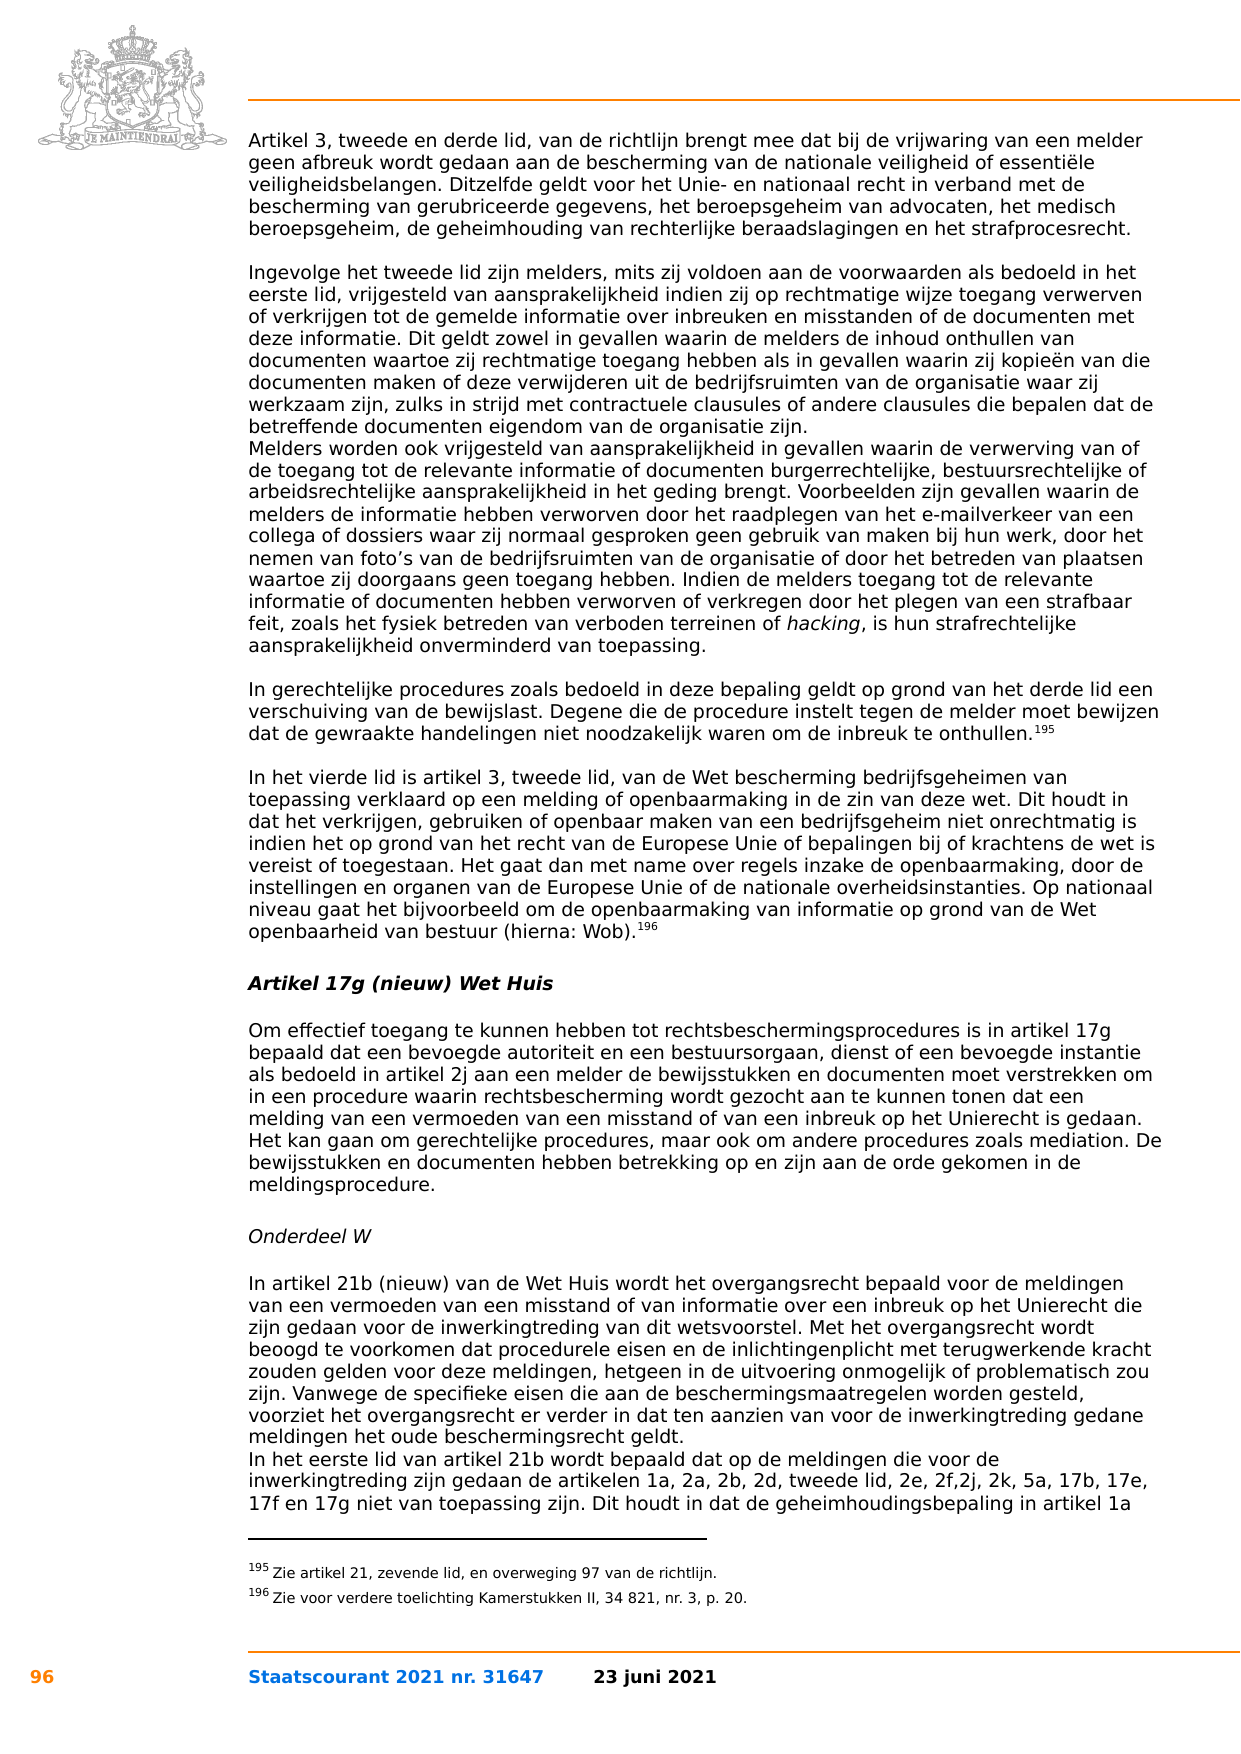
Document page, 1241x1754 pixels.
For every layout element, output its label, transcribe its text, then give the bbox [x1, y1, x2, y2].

text In het eerste lid van artikel 21b wordt bepaald dat op de meldingen die voor de inwerkingtreding zijn gedaan de artikelen 1a, 2a, 2b, 2d, tweede lid, 2e, 2f,2j, 2k, 5a, 17b, 17e, 17f en 17g niet van toepassing zijn. Dit houdt in dat de geheimhoudingsbepaling in artikel 1a [248, 1448, 1163, 1514]
subtitle Onderdeel W [248, 1226, 1163, 1248]
text In artikel 21b (nieuw) van de Wet Huis wordt het overgangsrecht bepaald voor de meldingen van een vermoeden van een misstand of van informatie over een inbreuk op het Unierecht die zijn gedaan voor de inwerkingtreding van dit wetsvoorstel. Met het overgangsrecht wordt beoogd te voorkomen dat procedurele eisen en de inlichtingenplicht met terugwerkende kracht zouden gelden voor deze meldingen, hetgeen in de uitvoering onmogelijk of problematisch zou zijn. Vanwege de specifieke eisen die aan de beschermingsmaatregelen worden gesteld, voorziet het overgangsrecht er verder in dat ten aanzien van voor de inwerkingtreding gedane meldingen het oude beschermingsrecht geldt. [248, 1273, 1163, 1448]
text Om effectief toegang te kunnen hebben tot rechtsbeschermingsprocedures is in artikel 17g bepaald dat een bevoegde autoriteit en een bestuursorgaan, dienst of een bevoegde instantie als bedoeld in artikel 2j aan een melder de bewijsstukken en documenten moet verstrekken om in een procedure waarin rechtsbescherming wordt gezocht aan te kunnen tonen dat een melding van een vermoeden van een misstand of van een inbreuk op het Unierecht is gedaan. Het kan gaan om gerechtelijke procedures, maar ook om andere procedures zoals mediation. De bewijsstukken en documenten hebben betrekking op en zijn aan de orde gekomen in de meldingsprocedure. [248, 1020, 1163, 1196]
subtitle Artikel 17g (nieuw) Wet Huis [248, 973, 1163, 995]
picture [38, 25, 227, 150]
text Zie voor verdere toelichting Kamerstukken II, 34 821, nr. 3, p. 20. [248, 1586, 1163, 1608]
text Zie artikel 21, zevende lid, en overweging 97 van de richtlijn. [248, 1561, 1163, 1583]
text Artikel 3, tweede en derde lid, van de richtlijn brengt mee dat bij de vrijwaring van een melder geen afbreuk wordt gedaan aan de bescherming van de nationale veiligheid of essentiële veiligheidsbelangen. Ditzelfde geldt voor het Unie- en nationaal recht in verband met de bescherming van gerubriceerde gegevens, het beroepsgeheim van advocaten, het medisch beroepsgeheim, de geheimhouding van rechterlijke beraadslagingen en het strafprocesrecht. [248, 130, 1163, 240]
text In gerechtelijke procedures zoals bedoeld in deze bepaling geldt op grond van het derde lid een verschuiving van de bewijslast. Degene die de procedure instelt tegen de melder moet bewijzen dat de gewraakte handelingen niet noodzakelijk waren om de inbreuk te onthullen. [248, 679, 1163, 745]
text Melders worden ook vrijgesteld van aansprakelijkheid in gevallen waarin de verwerving van of de toegang tot de relevante informatie of documenten burgerrechtelijke, bestuursrechtelijke of arbeidsrechtelijke aansprakelijkheid in het geding brengt. Voorbeelden zijn gevallen waarin de melders de informatie hebben verworven door het raadplegen van het e-mailverkeer van een collega of dossiers waar zij normaal gesproken geen gebruik van maken bij hun werk, door het nemen van foto’s van de bedrijfsruimten van de organisatie of door het betreden van plaatsen waartoe zij doorgaans geen toegang hebben. Indien de melders toegang tot de relevante informatie of documenten hebben verworven of verkregen door het plegen van een strafbaar feit, zoals het fysiek betreden van verboden terreinen of hacking, is hun strafrechtelijke aansprakelijkheid onverminderd van toepassing. [248, 437, 1163, 657]
text Ingevolge het tweede lid zijn melders, mits zij voldoen aan de voorwaarden als bedoeld in het eerste lid, vrijgesteld van aansprakelijkheid indien zij op rechtmatige wijze toegang verwerven of verkrijgen tot de gemelde informatie over inbreuken en misstanden of de documenten met deze informatie. Dit geldt zowel in gevallen waarin de melders de inhoud onthullen van documenten waartoe zij rechtmatige toegang hebben als in gevallen waarin zij kopieën van die documenten maken of deze verwijderen uit de bedrijfsruimten van de organisatie waar zij werkzaam zijn, zulks in strijd met contractuele clausules of andere clausules die bepalen dat de betreffende documenten eigendom van de organisatie zijn. [248, 262, 1163, 437]
text In het vierde lid is artikel 3, tweede lid, van de Wet bescherming bedrijfsgeheimen van toepassing verklaard op een melding of openbaarmaking in de zin van deze wet. Dit houdt in dat het verkrijgen, gebruiken of openbaar maken van een bedrijfsgeheim niet onrechtmatig is indien het op grond van het recht van de Europese Unie of bepalingen bij of krachtens de wet is vereist of toegestaan. Het gaat dan met name over regels inzake de openbaarmaking, door de instellingen en organen van de Europese Unie of de nationale overheidsinstanties. Op nationaal niveau gaat het bijvoorbeeld om de openbaarmaking van informatie op grond van de Wet openbaarheid van bestuur (hierna: Wob). [248, 767, 1163, 943]
